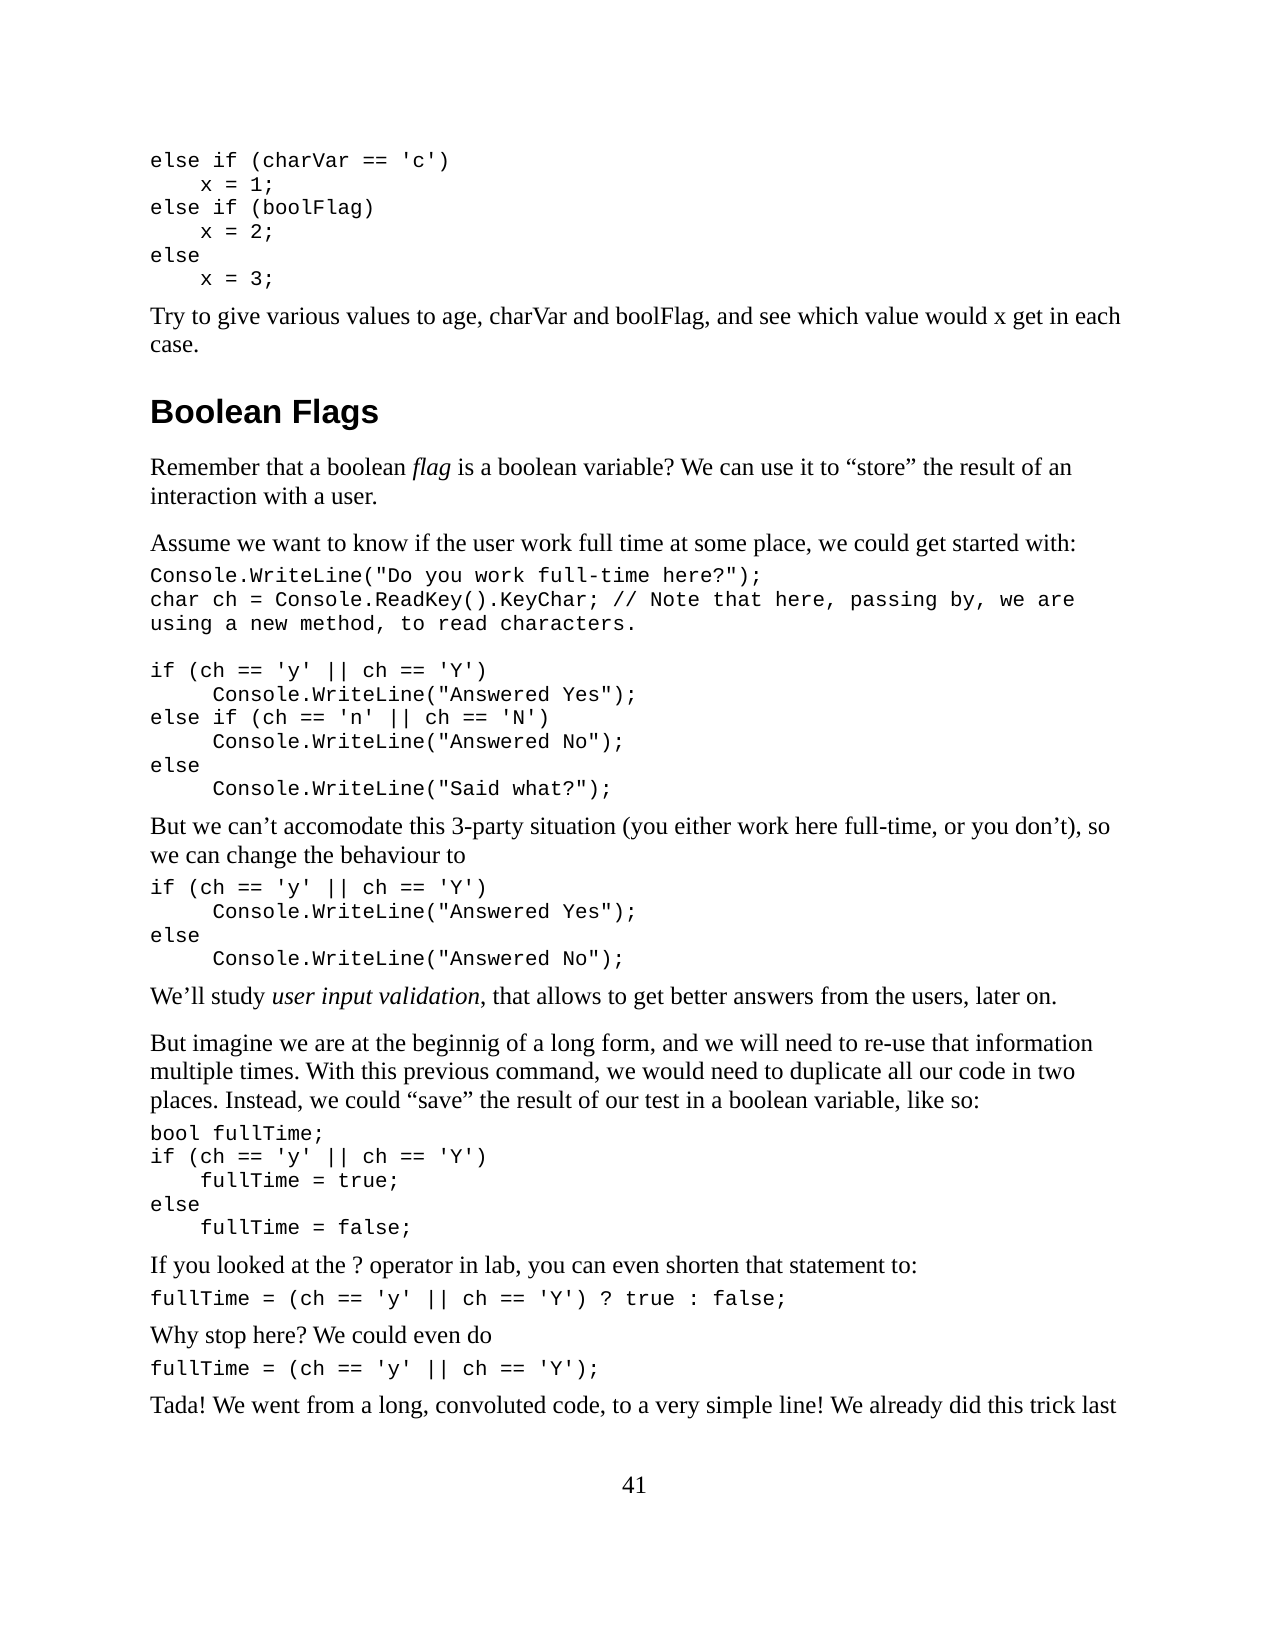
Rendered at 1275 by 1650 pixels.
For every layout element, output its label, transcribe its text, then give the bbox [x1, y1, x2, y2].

text Console.WriteLine("Said what?"); [150, 778, 1125, 802]
text Tada! We went from a long, convoluted code, to a very simple line! We already did this trick last [150, 1391, 1125, 1419]
text else if (ch == 'n' || ch == 'N') [150, 707, 1125, 731]
text char ch = Console.ReadKey().KeyChar; // Note that here, passing by, we are using a new method, to read characters. [150, 589, 1125, 636]
text fullTime = (ch == 'y' || ch == 'Y') ? true : false; [150, 1288, 1125, 1311]
text Console.WriteLine("Answered No"); [150, 731, 1125, 755]
text else [150, 244, 1125, 268]
text else [150, 755, 1125, 778]
text Console.WriteLine("Answered No"); [150, 948, 1125, 972]
text We’ll study user input validation, that allows to get better answers from the users, later on. [150, 981, 1125, 1010]
text Console.WriteLine("Answered Yes"); [150, 901, 1125, 925]
text x = 2; [150, 221, 1125, 244]
text fullTime = false; [150, 1217, 1125, 1241]
text Why stop here? We could even do [150, 1320, 1125, 1349]
text Assume we want to know if the user work full time at some place, we could get started with: [150, 528, 1125, 557]
text But we can’t accomodate this 3-party situation (you either work here full-time, or you don’t), so we can change the behaviour to [150, 811, 1125, 868]
text else if (boolFlag) [150, 197, 1125, 221]
text fullTime = (ch == 'y' || ch == 'Y'); [150, 1358, 1125, 1382]
text Remember that a boolean flag is a boolean variable? We can use it to “store” the result of an interaction with a user. [150, 452, 1125, 510]
text But imagine we are at the beginnig of a long form, and we will need to re-use that information multiple times. With this previous command, we would need to duplicate all our code in two places. Instead, we could “save” the result of our test in a boolean variable, like so: [150, 1028, 1125, 1114]
text else [150, 1194, 1125, 1217]
text else if (charVar == 'c') [150, 150, 1125, 174]
text else [150, 925, 1125, 948]
text Console.WriteLine("Answered Yes"); [150, 684, 1125, 707]
text x = 3; [150, 268, 1125, 292]
text Try to give various values to age, charVar and boolFlag, and see which value would x get in each case. [150, 301, 1125, 358]
text bool fullTime; [150, 1123, 1125, 1146]
text Console.WriteLine("Do you work full-time here?"); [150, 566, 1125, 589]
text if (ch == 'y' || ch == 'Y') [150, 660, 1125, 684]
text If you looked at the ? operator in lab, you can even shorten that statement to: [150, 1250, 1125, 1279]
subtitle Boolean Flags [150, 392, 1125, 431]
text if (ch == 'y' || ch == 'Y') [150, 1146, 1125, 1170]
text if (ch == 'y' || ch == 'Y') [150, 877, 1125, 901]
text x = 1; [150, 174, 1125, 197]
text fullTime = true; [150, 1170, 1125, 1194]
